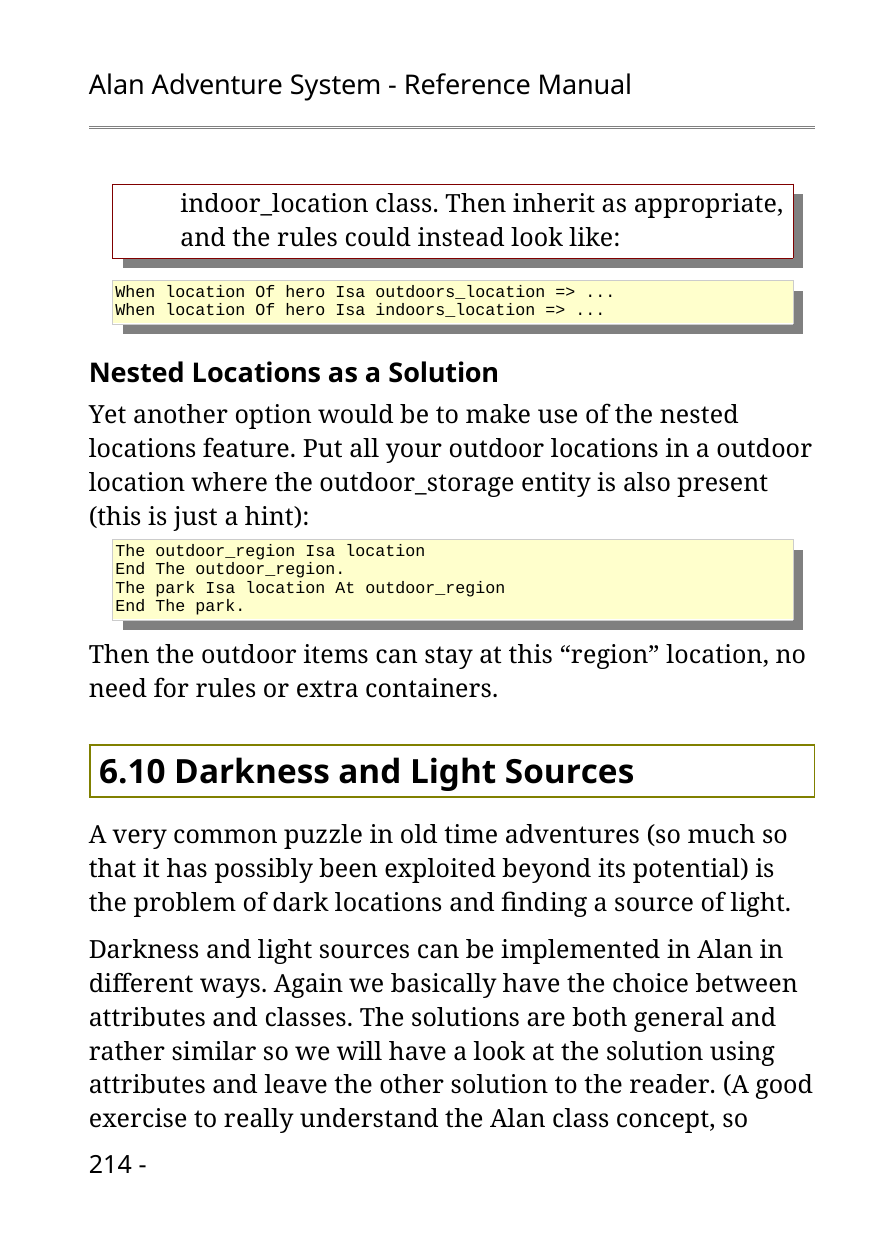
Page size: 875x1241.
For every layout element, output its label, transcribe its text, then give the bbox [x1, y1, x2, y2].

text Then the outdoor items can stay at this “region” location, no need for rules or extra containers. [88, 637, 815, 704]
text Darkness and light sources can be implemented in Alan in different ways. Again we basically have the choice between attributes and classes. The solutions are both general and rather similar so we will have a look at the solution using attributes and leave the other solution to the reader. (A good exercise to really understand the Alan class concept, so [88, 932, 815, 1135]
text The outdoor_region Isa location End The outdoor_region. The park Isa location At outdoor_region End The park. [113, 540, 793, 619]
text A very common puzzle in old time adventures (so much so that it has possibly been exploited beyond its potential) is the problem of dark locations and find­ing a source of light. [88, 817, 815, 919]
subtitle Darkness and Light Sources [91, 746, 814, 796]
text When location Of hero Isa outdoors_location => ... When location Of hero Isa indoors_location => ... [113, 281, 793, 323]
list indoor_location class. Then inherit as appropriate, and the rules could instead look like: [113, 185, 793, 257]
subtitle Nested Locations as a Solution [88, 353, 815, 390]
text Yet another option would be to make use of the nested locations feature. Put all your outdoor locations in a outdoor location where the outdoor_storage entity is also present (this is just a hint): [88, 397, 815, 533]
